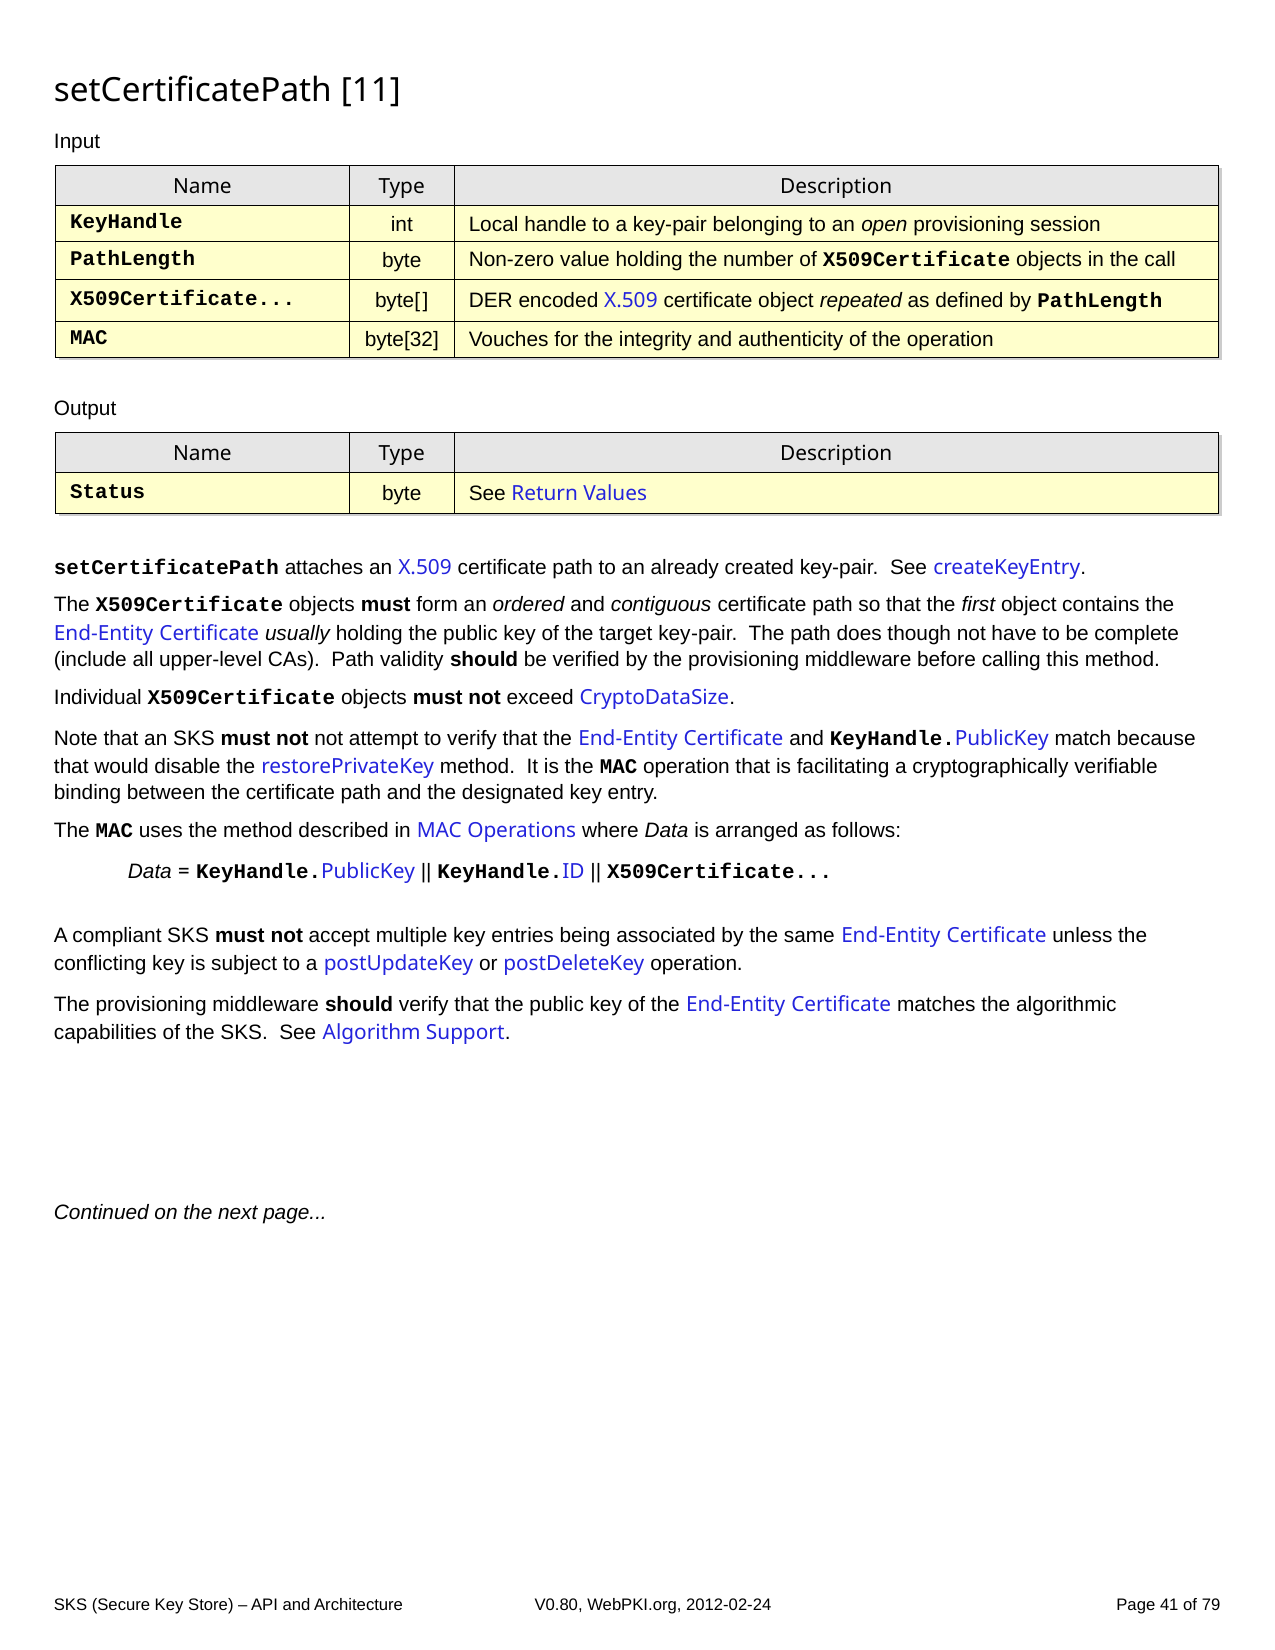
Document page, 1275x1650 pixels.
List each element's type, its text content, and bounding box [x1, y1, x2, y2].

text Continued on the next page... [54, 1200, 1221, 1224]
table_cell byte⁮[ ] [350, 280, 454, 321]
text The X509Certificate objects must form an ordered and contiguous certificate path so that the first object contains the End-Entity Certificate usually holding the public key of the target key‑pair. The path does though not have to be complete (include all upper-level CAs). Path validity should be verified by the provisioning middleware before calling this method. [54, 592, 1221, 671]
text Input [54, 129, 1221, 153]
text The MAC uses the method described in MAC Operations where Data is arranged as follows: [54, 815, 1221, 844]
text Individual X509Certificate objects must not exceed CryptoDataSize. [54, 682, 1221, 711]
table_header Name [56, 433, 349, 472]
text setCertificatePath attaches an X.509 certificate path to an already created key-pair. See createKeyEntry. [54, 552, 1221, 581]
table_cell KeyHandle [56, 206, 349, 241]
table_cell PathLength [56, 242, 349, 279]
text Data = KeyHandle.PublicKey || KeyHandle.ID || X509Certificate... [54, 856, 1221, 884]
table_cell Non-zero value holding the number of X509Certificate objects in the call [455, 242, 1218, 279]
text The provisioning middleware should verify that the public key of the End-Entity Certificate matches the algorithmic capabilities of the SKS. See Algorithm Support. [54, 989, 1221, 1046]
text Output [54, 396, 1221, 420]
table_cell MAC [56, 322, 349, 357]
table_cell int [350, 206, 454, 241]
table_cell Local handle to a key-pair belonging to an open provisioning session [455, 206, 1218, 241]
table_cell DER encoded X.509 certificate object repeated as defined by PathLength‪‫‬‭‪‏‪‏‎ [455, 280, 1218, 321]
table_cell byte [350, 473, 454, 513]
table_header Type [350, 433, 454, 472]
table_cell Vouches for the integrity and authenticity of the operation [455, 322, 1218, 357]
text Note that an SKS must not not attempt to verify that the End-Entity Certificate and KeyHandle.PublicKey match because that would disable the restorePrivateKey method. It is the MAC operation that is facilitating a cryptographically verifiable binding between the certificate path and the designated key entry. [54, 723, 1221, 804]
table_header Type [350, 166, 454, 205]
table_header Description [455, 433, 1218, 472]
subtitle setCertificatePath [11] [54, 66, 1221, 111]
text A compliant SKS must not accept multiple key entries being associated by the same End-Entity Certificate unless the conflicting key is subject to a postUpdateKey or postDeleteKey operation. [54, 920, 1221, 977]
table_cell byte [350, 242, 454, 279]
table_header Description [455, 166, 1218, 205]
table_cell byte⁮[32] [350, 322, 454, 357]
table_cell Status [56, 473, 349, 513]
table_cell See Return Values [455, 473, 1218, 513]
table_header Name [56, 166, 349, 205]
table_cell X509Certificate... [56, 280, 349, 321]
